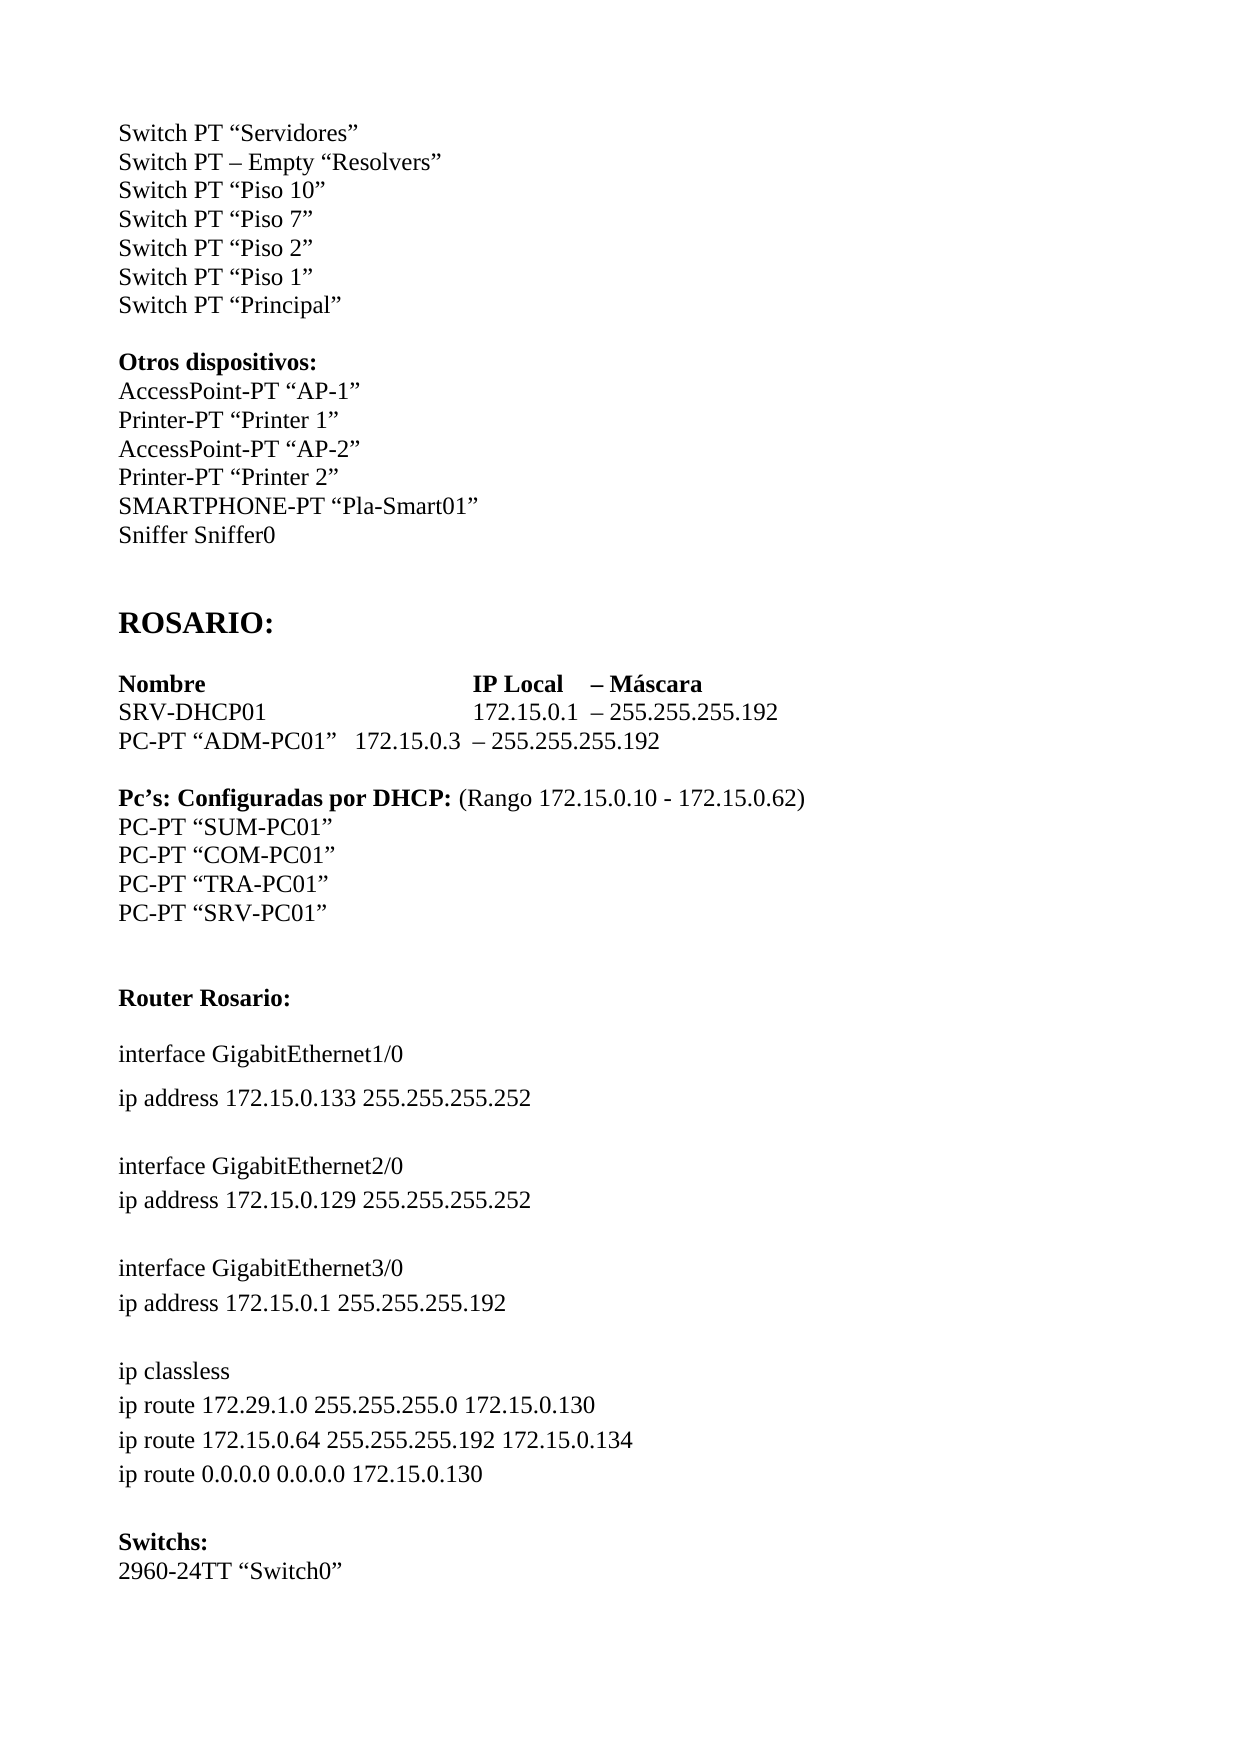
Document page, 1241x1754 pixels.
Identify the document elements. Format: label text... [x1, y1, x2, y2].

text Switch PT “Piso 7” [118, 204, 1122, 233]
text Router Rosario: [118, 983, 1122, 1011]
text ip route 172.29.1.0 255.255.255.0 172.15.0.130 [118, 1390, 1122, 1419]
text ip route 0.0.0.0 0.0.0.0 172.15.0.130 [118, 1459, 1122, 1488]
text SMARTPHONE-PT “Pla-Smart01” [118, 491, 1122, 520]
text ip address 172.15.0.1 255.255.255.192 [118, 1288, 1122, 1317]
text ip route 172.15.0.64 255.255.255.192 172.15.0.134 [118, 1425, 1122, 1453]
text Printer-PT “Printer 1” [118, 405, 1122, 434]
text Switch PT “Piso 1” [118, 262, 1122, 291]
text Otros dispositivos: [118, 347, 1122, 376]
text ROSARIO: [118, 605, 1122, 641]
text PC-PT “TRA-PC01” [118, 869, 1122, 898]
text AccessPoint-PT “AP-1” [118, 376, 1122, 405]
text Switch PT – Empty “Resolvers” [118, 147, 1122, 176]
text Pc’s: Configuradas por DHCP: (Rango 172.15.0.10 - 172.15.0.62) [118, 783, 1122, 812]
text PC-PT “COM-PC01” [118, 840, 1122, 869]
text ip address 172.15.0.129 255.255.255.252 [118, 1185, 1122, 1214]
text Switchs: [118, 1527, 1122, 1556]
text Switch PT “Principal” [118, 291, 1122, 319]
text Switch PT “Servidores” [118, 118, 1122, 147]
text interface GigabitEthernet2/0 [118, 1151, 1122, 1179]
text interface GigabitEthernet1/0 [118, 1039, 1122, 1068]
text Sniffer Sniffer0 [118, 520, 1122, 549]
text PC-PT “SUM-PC01” [118, 812, 1122, 840]
text SRV-DHCP01 172.15.0.1 – 255.255.255.192 [118, 697, 1122, 726]
text PC-PT “ADM-PC01” 172.15.0.3 – 255.255.255.192 [118, 726, 1122, 755]
text ip address 172.15.0.133 255.255.255.252 [118, 1083, 1122, 1112]
text PC-PT “SRV-PC01” [118, 898, 1122, 927]
text Nombre IP Local – Máscara [118, 669, 1122, 697]
text Printer-PT “Printer 2” [118, 462, 1122, 491]
text Switch PT “Piso 2” [118, 233, 1122, 262]
text interface GigabitEthernet3/0 [118, 1253, 1122, 1282]
text AccessPoint-PT “AP-2” [118, 434, 1122, 462]
text 2960-24TT “Switch0” [118, 1556, 1122, 1585]
text ip classless [118, 1356, 1122, 1384]
text Switch PT “Piso 10” [118, 176, 1122, 204]
